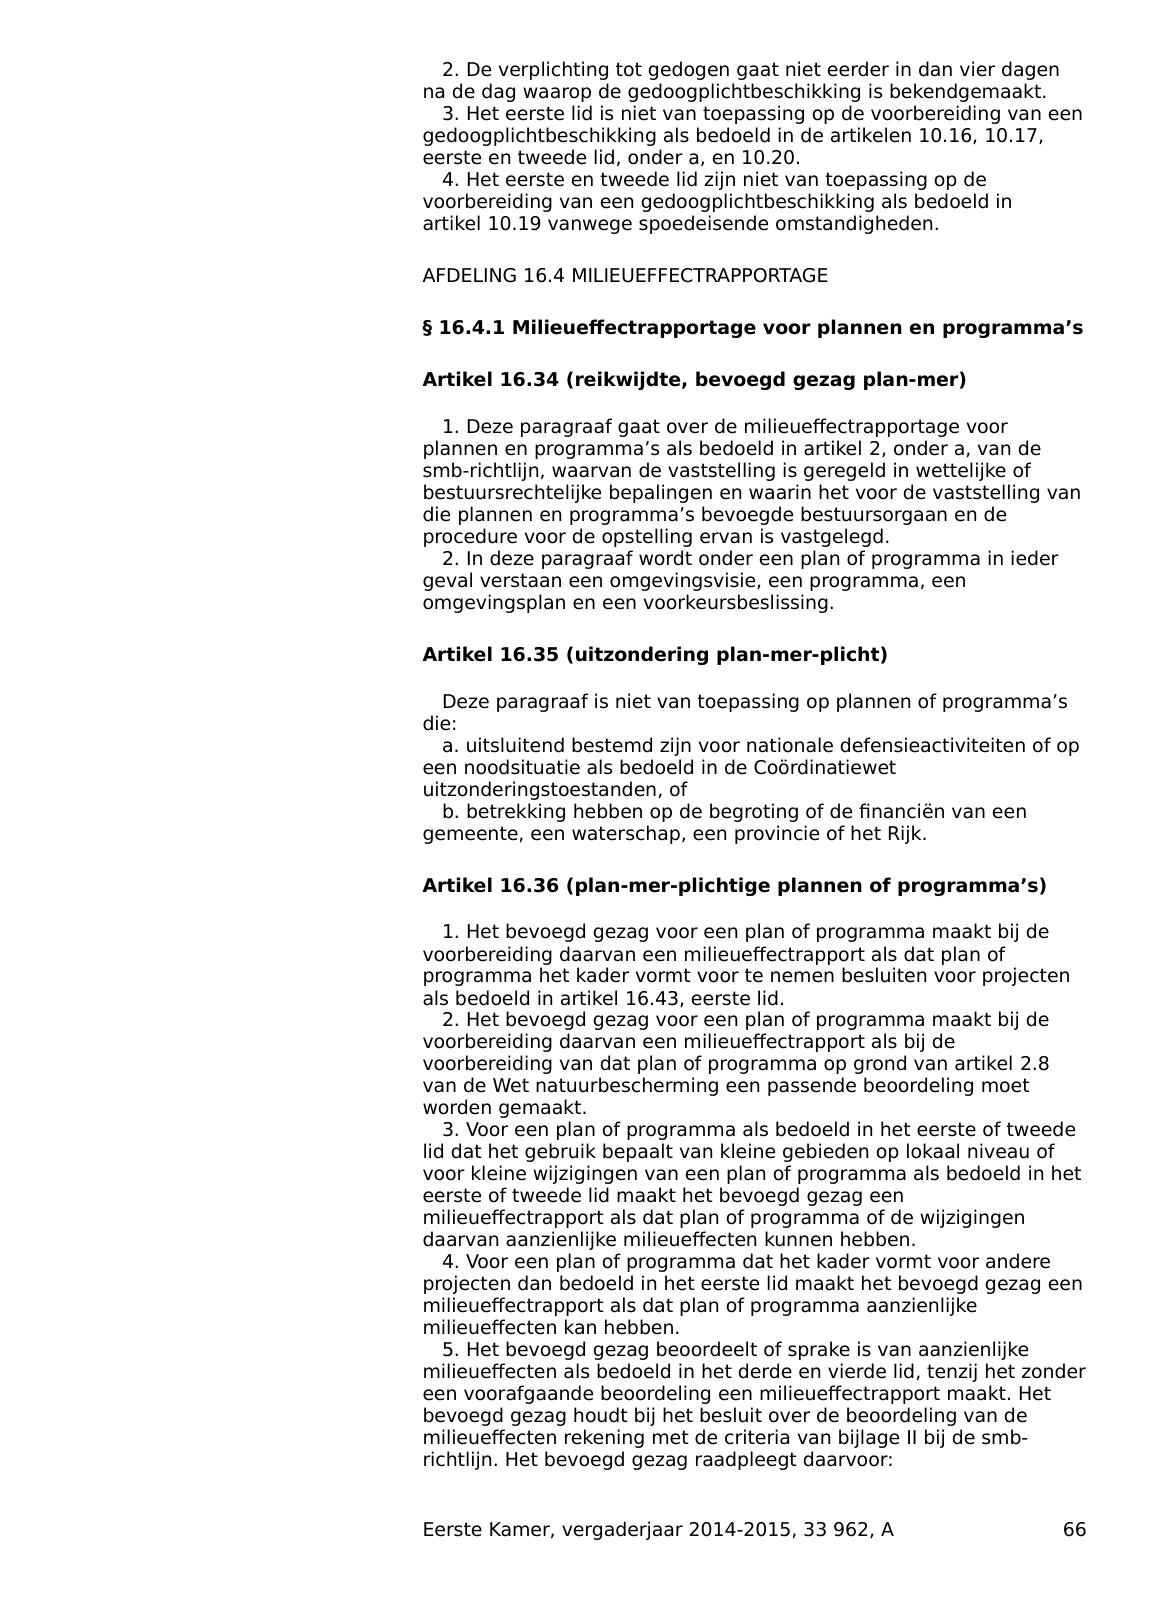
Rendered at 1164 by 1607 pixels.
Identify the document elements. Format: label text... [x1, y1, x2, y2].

text 1. Het bevoegd gezag voor een plan of programma maakt bij de voorbereiding daarvan een milieueffectrapport als dat plan of programma het kader vormt voor te nemen besluiten voor projecten als bedoeld in artikel 16.43, eerste lid. [422, 921, 1087, 1009]
subtitle § 16.4.1 Milieueffectrapportage voor plannen en programma’s [422, 317, 1087, 339]
text 5. Het bevoegd gezag beoordeelt of sprake is van aanzienlijke milieueffecten als bedoeld in het derde en vierde lid, tenzij het zonder een voorafgaande beoordeling een milieueffectrapport maakt. Het bevoegd gezag houdt bij het besluit over de beoordeling van de milieueffecten rekening met de criteria van bijlage II bij de smb-richtlijn. Het bevoegd gezag raadpleegt daarvoor: [422, 1339, 1087, 1471]
subtitle AFDELING 16.4 MILIEUEFFECTRAPPORTAGE [422, 265, 1087, 287]
text 2. De verplichting tot gedogen gaat niet eerder in dan vier dagen na de dag waarop de gedoogplichtbeschikking is bekendgemaakt. [422, 59, 1087, 103]
subtitle Artikel 16.35 (uitzondering plan-mer-plicht) [422, 644, 1087, 666]
subtitle Artikel 16.36 (plan-mer-plichtige plannen of programma’s) [422, 874, 1087, 896]
text 2. In deze paragraaf wordt onder een plan of programma in ieder geval verstaan een omgevingsvisie, een programma, een omgevingsplan en een voorkeursbeslissing. [422, 548, 1087, 614]
text 2. Het bevoegd gezag voor een plan of programma maakt bij de voorbereiding daarvan een milieueffectrapport als bij de voorbereiding van dat plan of programma op grond van artikel 2.8 van de Wet natuurbescherming een passende beoordeling moet worden gemaakt. [422, 1009, 1087, 1119]
text 4. Het eerste en tweede lid zijn niet van toepassing op de voorbereiding van een gedoogplichtbeschikking als bedoeld in artikel 10.19 vanwege spoedeisende omstandigheden. [422, 169, 1087, 235]
text Deze paragraaf is niet van toepassing op plannen of programma’s die: [422, 691, 1087, 734]
text 4. Voor een plan of programma dat het kader vormt voor andere projecten dan bedoeld in het eerste lid maakt het bevoegd gezag een milieueffectrapport als dat plan of programma aanzienlijke milieueffecten kan hebben. [422, 1251, 1087, 1339]
text b. betrekking hebben op de begroting of de financiën van een gemeente, een waterschap, een provincie of het Rijk. [422, 801, 1087, 844]
text a. uitsluitend bestemd zijn voor nationale defensieactiviteiten of op een noodsituatie als bedoeld in de Coördinatiewet uitzonderingstoestanden, of [422, 734, 1087, 801]
text 3. Het eerste lid is niet van toepassing op de voorbereiding van een gedoogplichtbeschikking als bedoeld in de artikelen 10.16, 10.17, eerste en tweede lid, onder a, en 10.20. [422, 103, 1087, 169]
subtitle Artikel 16.34 (reikwijdte, bevoegd gezag plan-mer) [422, 369, 1087, 391]
text 1. Deze paragraaf gaat over de milieueffectrapportage voor plannen en programma’s als bedoeld in artikel 2, onder a, van de smb-richtlijn, waarvan de vaststelling is geregeld in wettelijke of bestuursrechtelijke bepalingen en waarin het voor de vaststelling van die plannen en programma’s bevoegde bestuursorgaan en de procedure voor de opstelling ervan is vastgelegd. [422, 416, 1087, 548]
text 3. Voor een plan of programma als bedoeld in het eerste of tweede lid dat het gebruik bepaalt van kleine gebieden op lokaal niveau of voor kleine wijzigingen van een plan of programma als bedoeld in het eerste of tweede lid maakt het bevoegd gezag een milieueffectrapport als dat plan of programma of de wijzigingen daarvan aanzienlijke milieueffecten kunnen hebben. [422, 1119, 1087, 1251]
